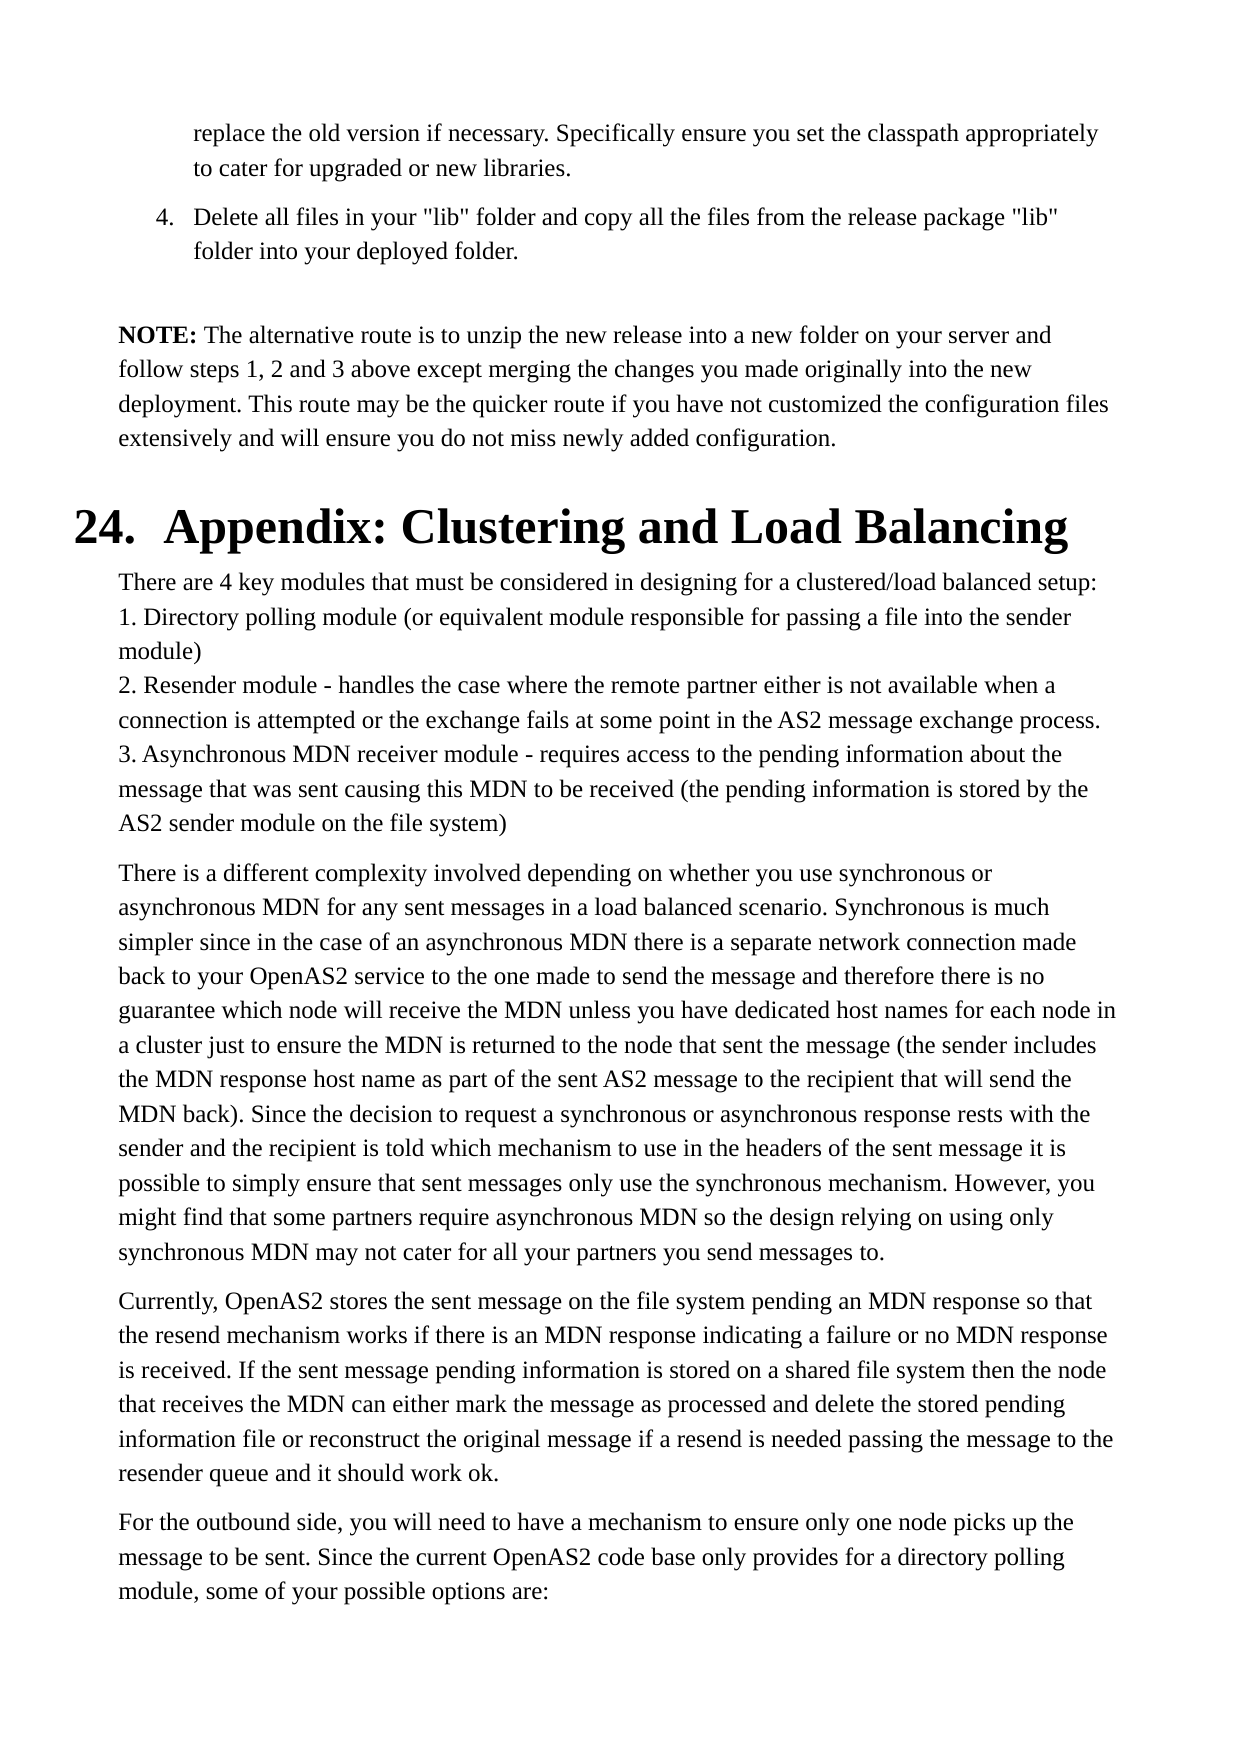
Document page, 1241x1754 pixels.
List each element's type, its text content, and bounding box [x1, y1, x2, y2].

text NOTE: The alternative route is to unzip the new release into a new folder on your server and follow steps 1, 2 and 3 above except merging the changes you made originally into the new deployment. This route may be the quicker route if you have not customized the configuration files extensively and will ensure you do not miss newly added configuration. [118, 320, 1122, 452]
list Delete all files in your "lib" folder and copy all the files from the release package "lib" folder into your deployed folder. [156, 202, 1122, 299]
text For the outbound side, you will need to have a mechanism to ensure only one node picks up the message to be sent. Since the current OpenAS2 code base only provides for a directory polling module, some of your possible options are: [118, 1507, 1122, 1605]
text There are 4 key modules that must be considered in designing for a clustered/load balanced setup: 1. Directory polling module (or equivalent module responsible for passing a file into the sender module) 2. Resender module - handles the case where the remote partner either is not available when a connection is attempted or the exchange fails at some point in the AS2 message exchange process. 3. Asynchronous MDN receiver module - requires access to the pending information about the message that was sent causing this MDN to be received (the pending information is stored by the AS2 sender module on the file system) [118, 567, 1122, 837]
subtitle Appendix: Clustering and Load Balancing [73, 497, 1122, 555]
text Currently, OpenAS2 stores the sent message on the file system pending an MDN response so that the resend mechanism works if there is an MDN response indicating a failure or no MDN response is received. If the sent message pending information is stored on a shared file system then the node that receives the MDN can either mark the message as processed and delete the stored pending information file or reconstruct the original message if a resend is needed passing the message to the resender queue and it should work ok. [118, 1286, 1122, 1487]
list replace the old version if necessary. Specifically ensure you set the classpath appropriately to cater for upgraded or new libraries. [156, 118, 1122, 181]
text There is a different complexity involved depending on whether you use synchronous or asynchronous MDN for any sent messages in a load balanced scenario. Synchronous is much simpler since in the case of an asynchronous MDN there is a separate network connection made back to your OpenAS2 service to the one made to send the message and therefore there is no guarantee which node will receive the MDN unless you have dedicated host names for each node in a cluster just to ensure the MDN is returned to the node that sent the message (the sender includes the MDN response host name as part of the sent AS2 message to the recipient that will send the MDN back). Since the decision to request a synchronous or asynchronous response rests with the sender and the recipient is told which mechanism to use in the headers of the sent message it is possible to simply ensure that sent messages only use the synchronous mechanism. However, you might find that some partners require asynchronous MDN so the design relying on using only synchronous MDN may not cater for all your partners you send messages to. [118, 858, 1122, 1266]
